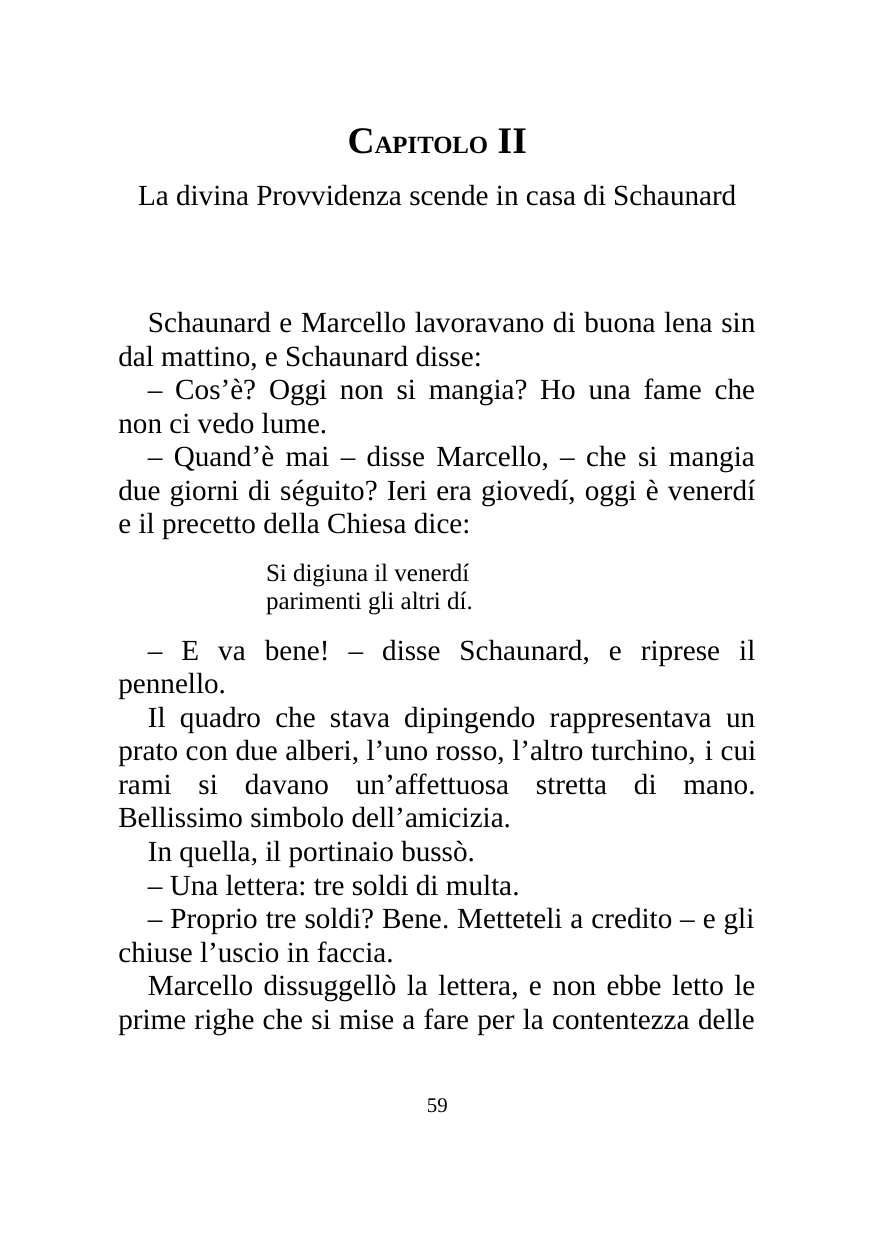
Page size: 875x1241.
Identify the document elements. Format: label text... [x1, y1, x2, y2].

text Schaunard e Marcello lavoravano di buona lena sin dal mattino, e Schaunard disse: [118, 305, 756, 372]
text ‒ Proprio tre soldi? Bene. Metteteli a credito ‒ e gli chiuse l’uscio in faccia. [118, 901, 756, 968]
text ‒ Una lettera: tre soldi di multa. [118, 868, 756, 901]
text In quella, il portinaio bussò. [118, 834, 756, 868]
text Marcello dissuggellò la lettera, e non ebbe letto le prime righe che si mise a fare per la contentezza delle [118, 968, 756, 1035]
text ‒ Cos’è? Oggi non si mangia? Ho una fame che non ci vedo lume. [118, 372, 756, 439]
text Il quadro che stava dipingendo rappresentava un prato con due alberi, l’uno rosso, l’altro turchino, i cui rami si davano un’affettuosa stretta di mano. Bellissimo simbolo dell’amicizia. [118, 700, 756, 834]
subtitle Capitolo II La divina Provvidenza scende in casa di Schaunard [118, 118, 756, 212]
text Si digiuna il venerdí parimenti gli altri dí. [266, 558, 756, 615]
text ‒ E va bene! ‒ disse Schaunard, e riprese il pennello. [118, 633, 756, 700]
text ‒ Quand’è mai ‒ disse Marcello, ‒ che si mangia due giorni di séguito? Ieri era giovedí, oggi è venerdí e il precetto della Chiesa dice: [118, 439, 756, 540]
